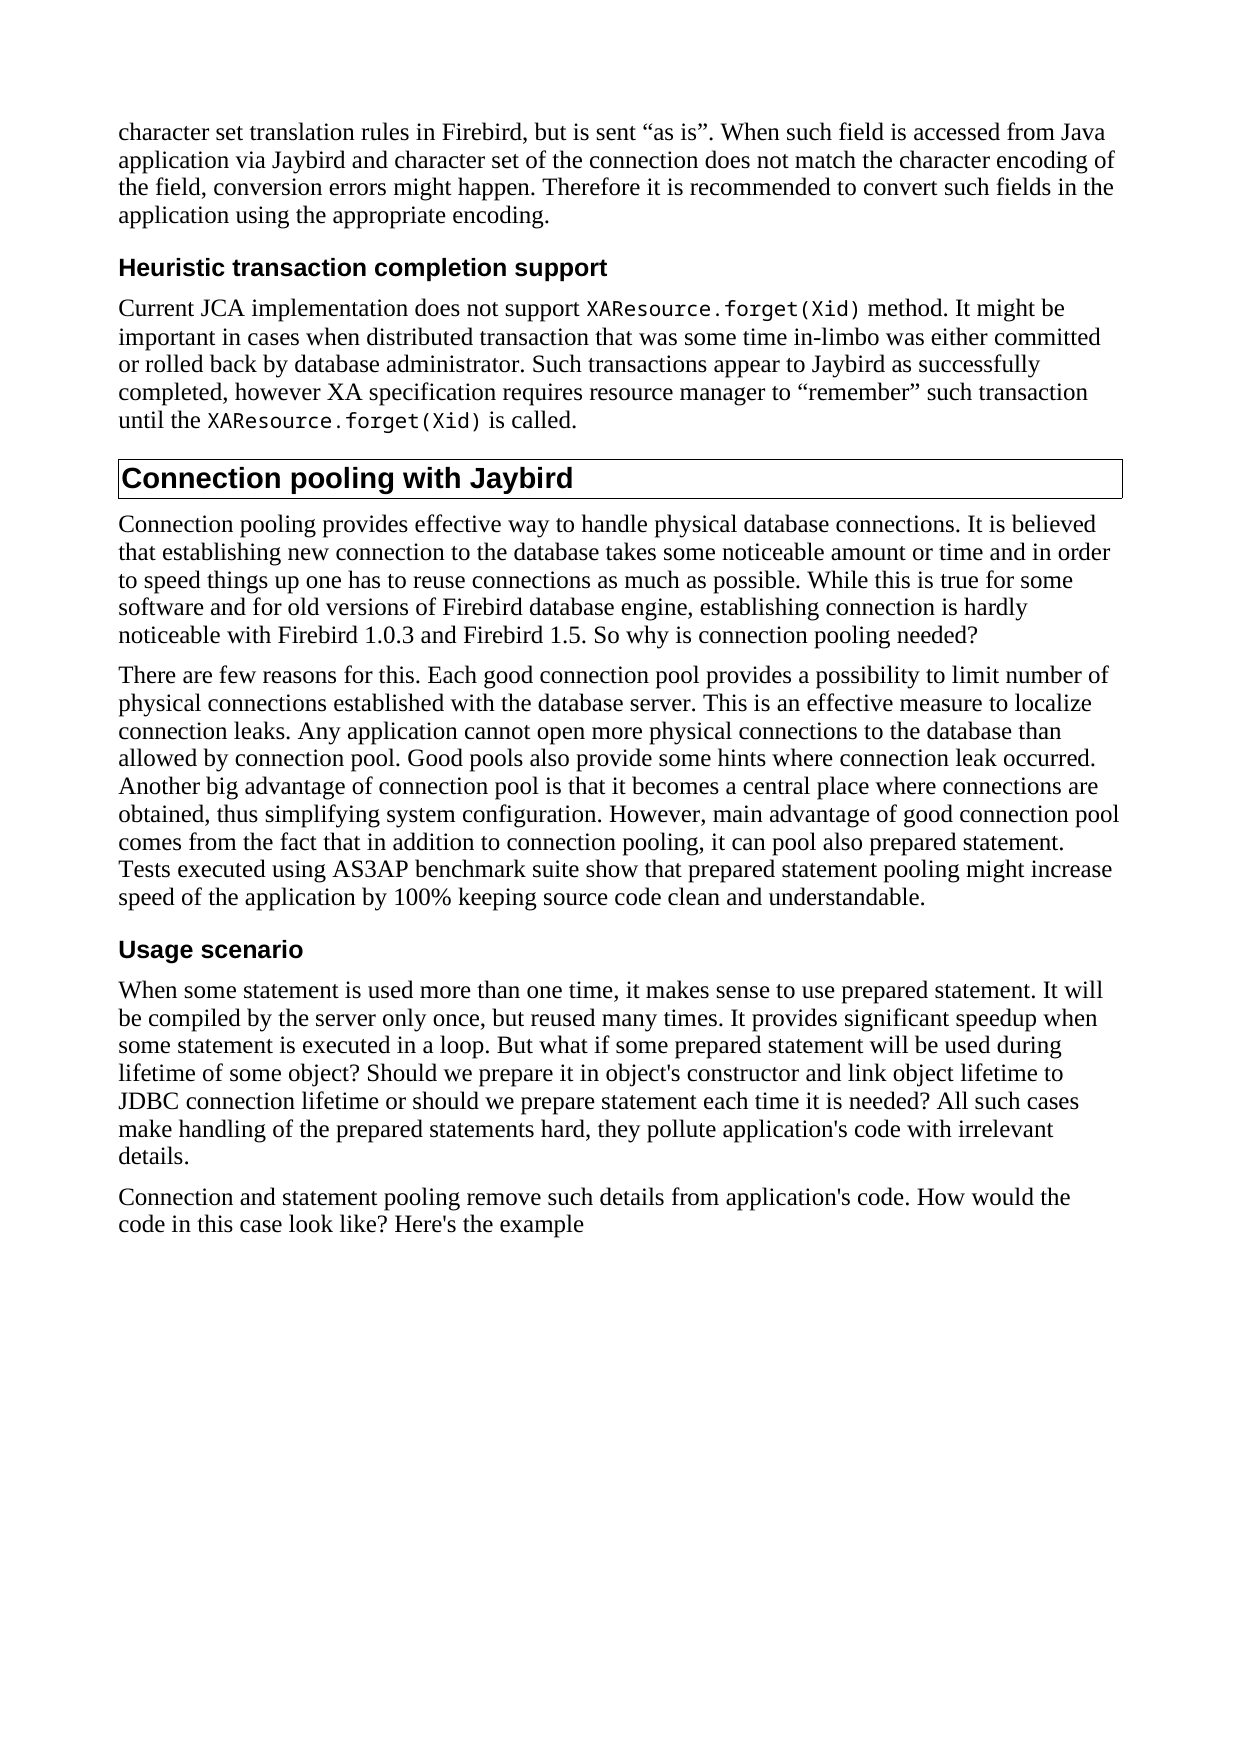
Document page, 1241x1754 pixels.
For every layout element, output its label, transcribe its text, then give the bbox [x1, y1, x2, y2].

subtitle Connection pooling with Jaybird [119, 460, 1122, 498]
text There are few reasons for this. Each good connection pool provides a possibility to limit number of physical connections established with the database server. This is an effective measure to localize connection leaks. Any application cannot open more physical connections to the database than allowed by connection pool. Good pools also provide some hints where connection leak occurred. Another big advantage of connection pool is that it becomes a central place where connections are obtained, thus simplifying system configuration. However, main advantage of good connection pool comes from the fact that in addition to connection pooling, it can pool also prepared statement. Tests executed using AS3AP benchmark suite show that prepared statement pooling might increase speed of the application by 100% keeping source code clean and understandable. [118, 661, 1122, 911]
text Current JCA implementation does not support XAResource.forget(Xid) method. It might be important in cases when distributed transaction that was some time in-limbo was either committed or rolled back by database administrator. Such transactions appear to Jaybird as successfully completed, however XA specification requires resource manager to “remember” such transaction until the XAResource.forget(Xid) is called. [118, 294, 1122, 434]
text Connection and statement pooling remove such details from application's code. How would the code in this case look like? Here's the example [118, 1183, 1122, 1238]
subtitle Usage scenario [118, 936, 1122, 964]
text Connection pooling provides effective way to handle physical database connections. It is believed that establishing new connection to the database takes some noticeable amount or time and in order to speed things up one has to reuse connections as much as possible. While this is true for some software and for old versions of Firebird database engine, establishing connection is hardly noticeable with Firebird 1.0.3 and Firebird 1.5. So why is connection pooling needed? [118, 510, 1122, 649]
text character set translation rules in Firebird, but is sent “as is”. When such field is accessed from Java application via Jaybird and character set of the connection does not match the character encoding of the field, conversion errors might happen. Therefore it is recommended to convert such fields in the application using the appropriate encoding. [118, 118, 1122, 229]
subtitle Heuristic transaction completion support [118, 254, 1122, 282]
text When some statement is used more than one time, it makes sense to use prepared statement. It will be compiled by the server only once, but reused many times. It provides significant speedup when some statement is executed in a loop. But what if some prepared statement will be used during lifetime of some object? Should we prepare it in object's constructor and link object lifetime to JDBC connection lifetime or should we prepare statement each time it is needed? All such cases make handling of the prepared statements hard, they pollute application's code with irrelevant details. [118, 976, 1122, 1170]
